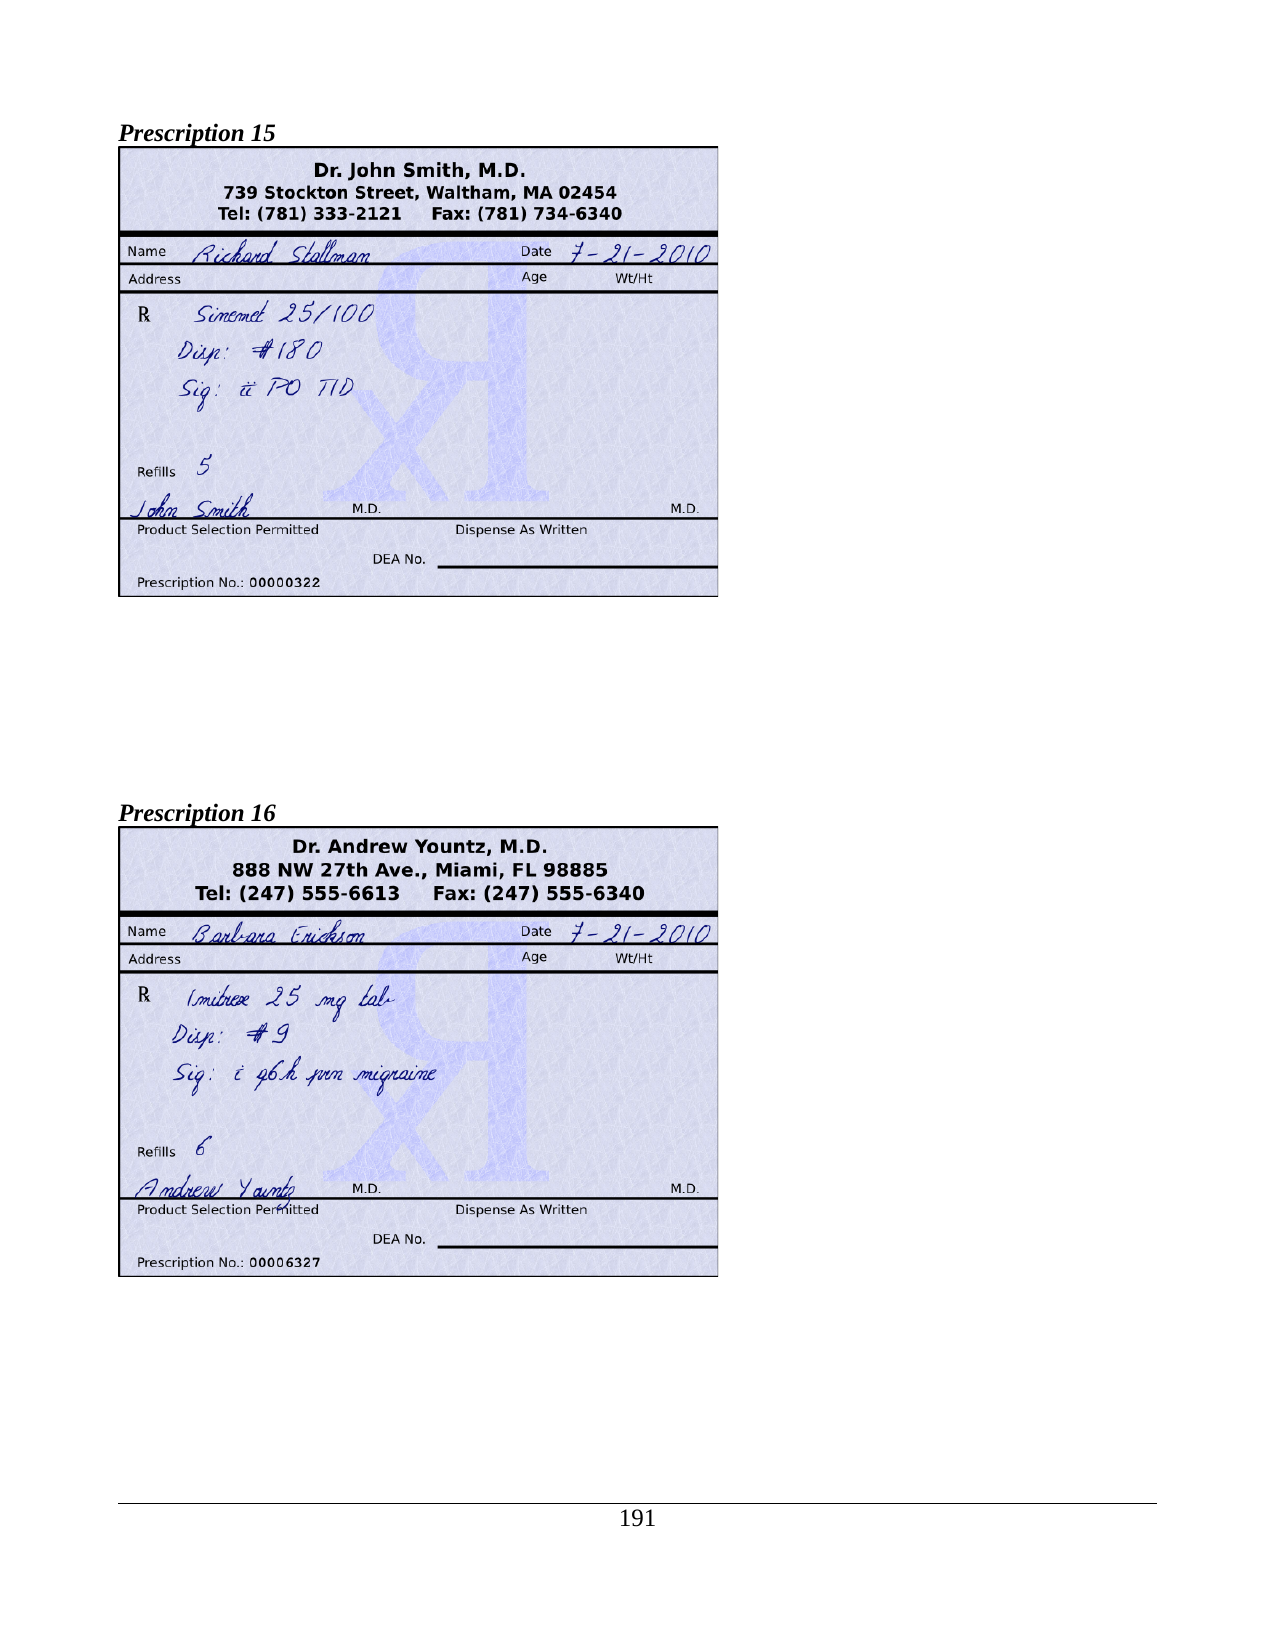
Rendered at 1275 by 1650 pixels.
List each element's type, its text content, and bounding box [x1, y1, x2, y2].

text Prescription 15 [118, 118, 1157, 147]
text Prescription 16 [118, 798, 1157, 827]
picture [118, 146, 719, 597]
picture [118, 826, 719, 1277]
